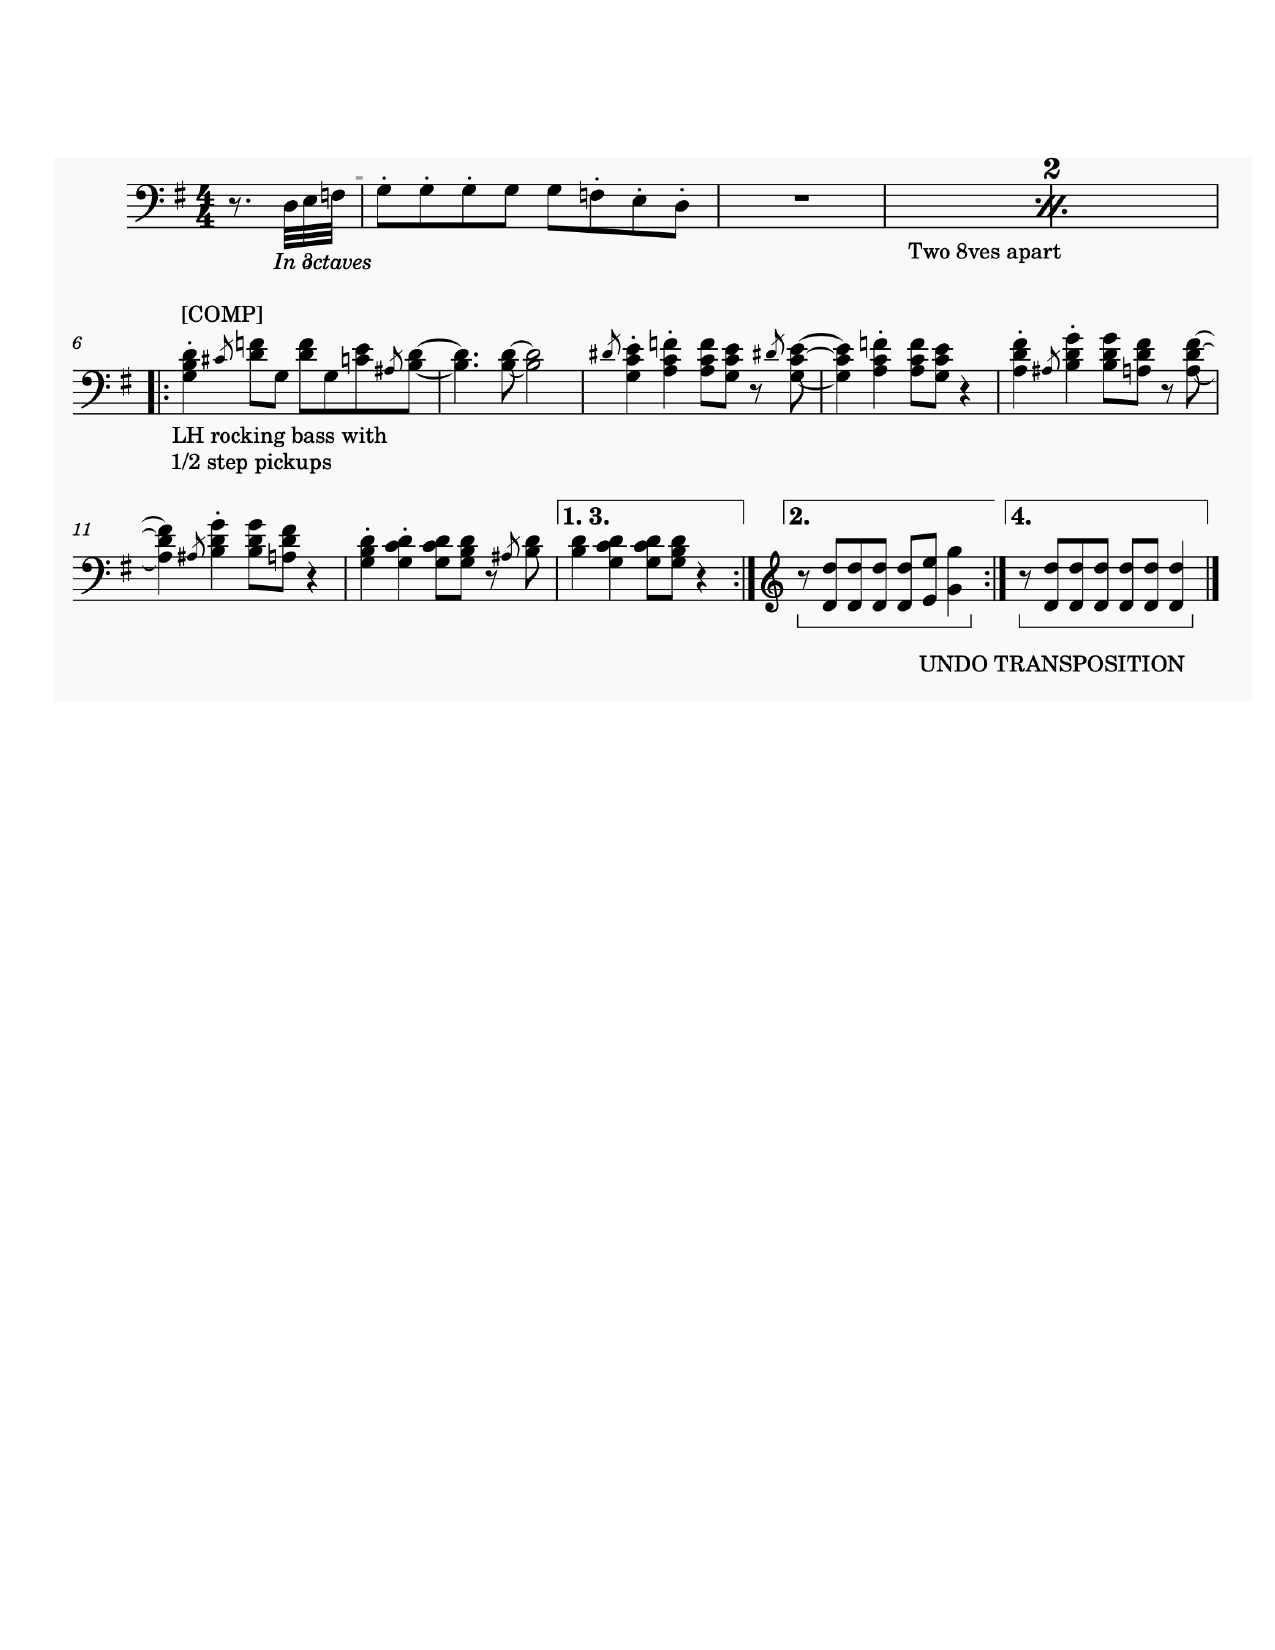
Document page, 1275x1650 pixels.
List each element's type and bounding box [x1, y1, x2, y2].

picture [54, 157, 1252, 702]
